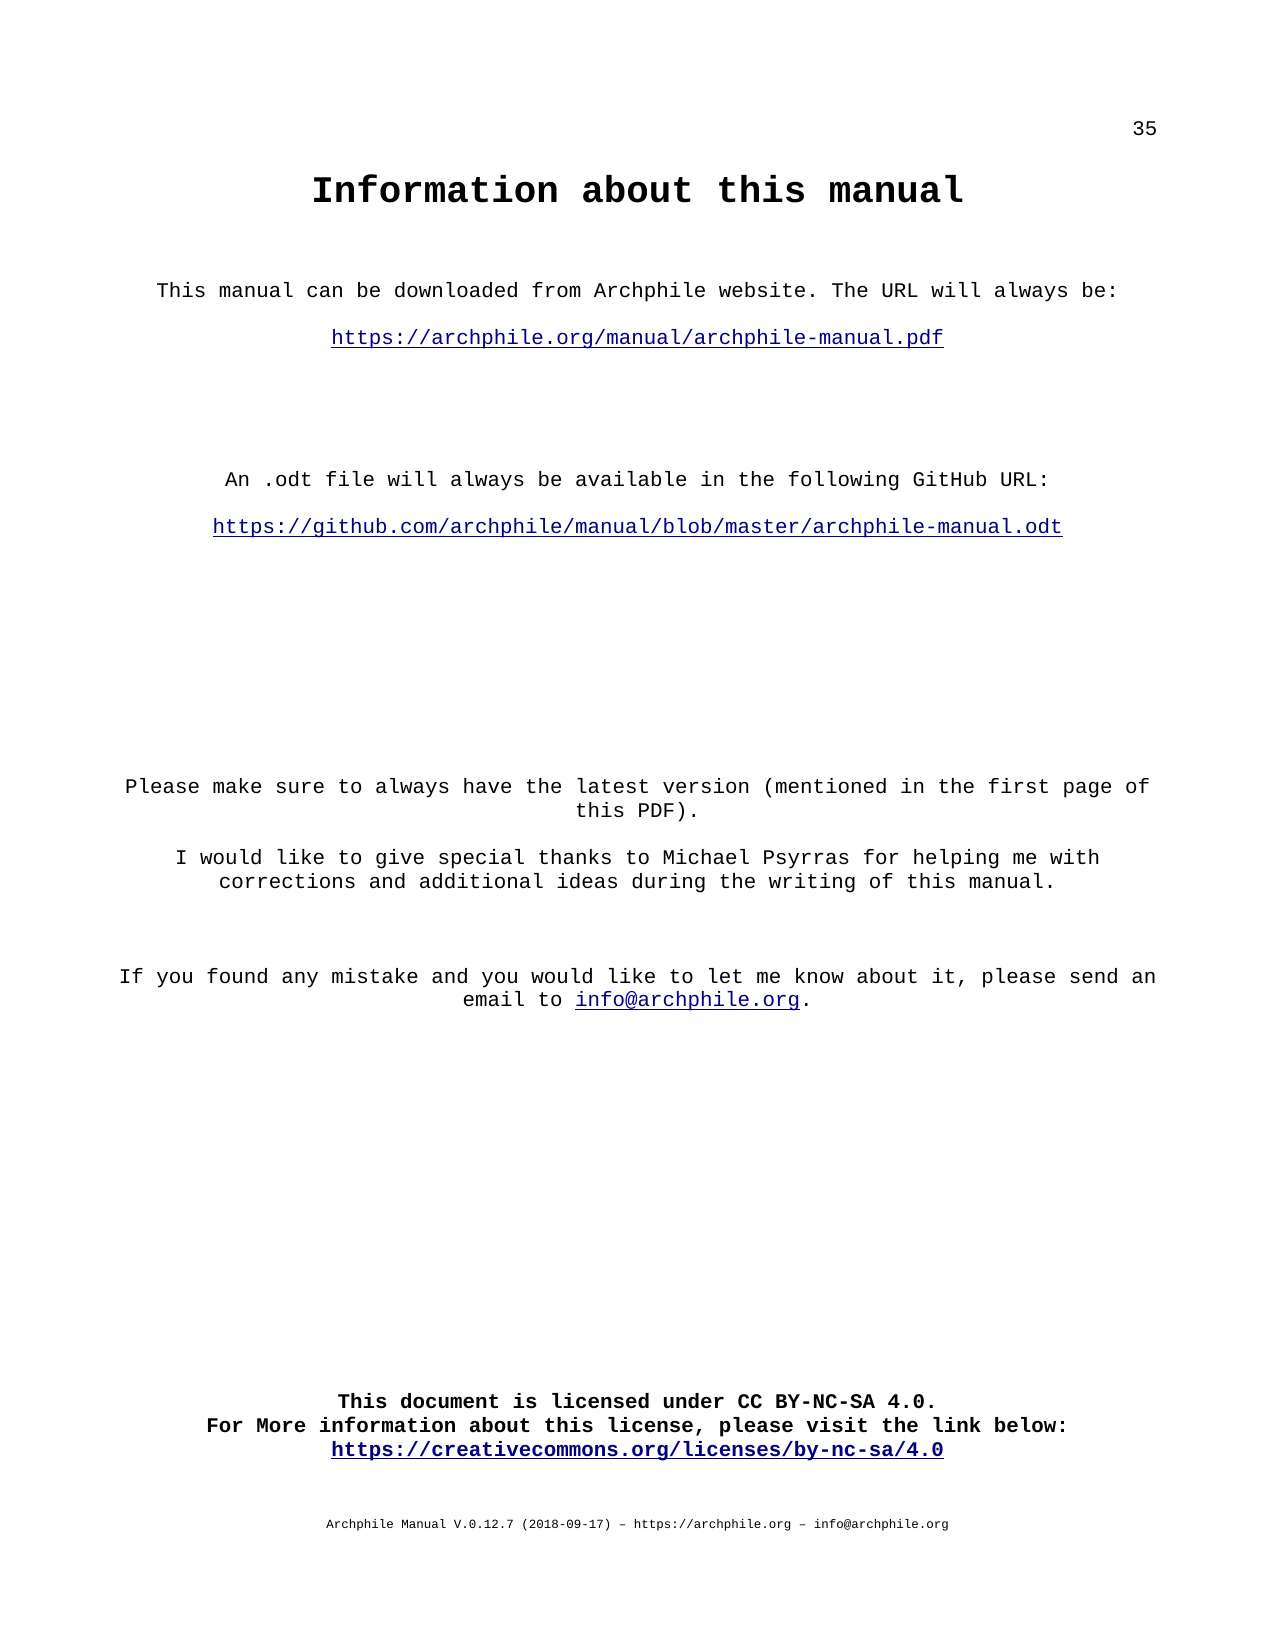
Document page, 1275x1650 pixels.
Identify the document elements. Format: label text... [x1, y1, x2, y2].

text I would like to give special thanks to Michael Psyrras for helping me with corrections and additional ideas during the writing of this manual. [118, 847, 1157, 895]
text If you found any mistake and you would like to let me know about it, please send an email to info@archphile.org. [118, 966, 1157, 1013]
text Information about this manual [118, 171, 1157, 214]
text An .odt file will always be available in the following GitHub URL: [118, 469, 1157, 493]
text This manual can be downloaded from Archphile website. The URL will always be: [118, 280, 1157, 303]
text https://archphile.org/manual/archphile-manual.pdf [118, 327, 1157, 351]
text https://creativecommons.org/licenses/by-nc-sa/4.0 [118, 1438, 1157, 1462]
text For More information about this license, please visit the link below: [118, 1415, 1157, 1438]
text This document is licensed under CC BY-NC-SA 4.0. [118, 1391, 1157, 1415]
text Please make sure to always have the latest version (mentioned in the first page of this PDF). [118, 776, 1157, 824]
text https://github.com/archphile/manual/blob/master/archphile-manual.odt [118, 516, 1157, 540]
